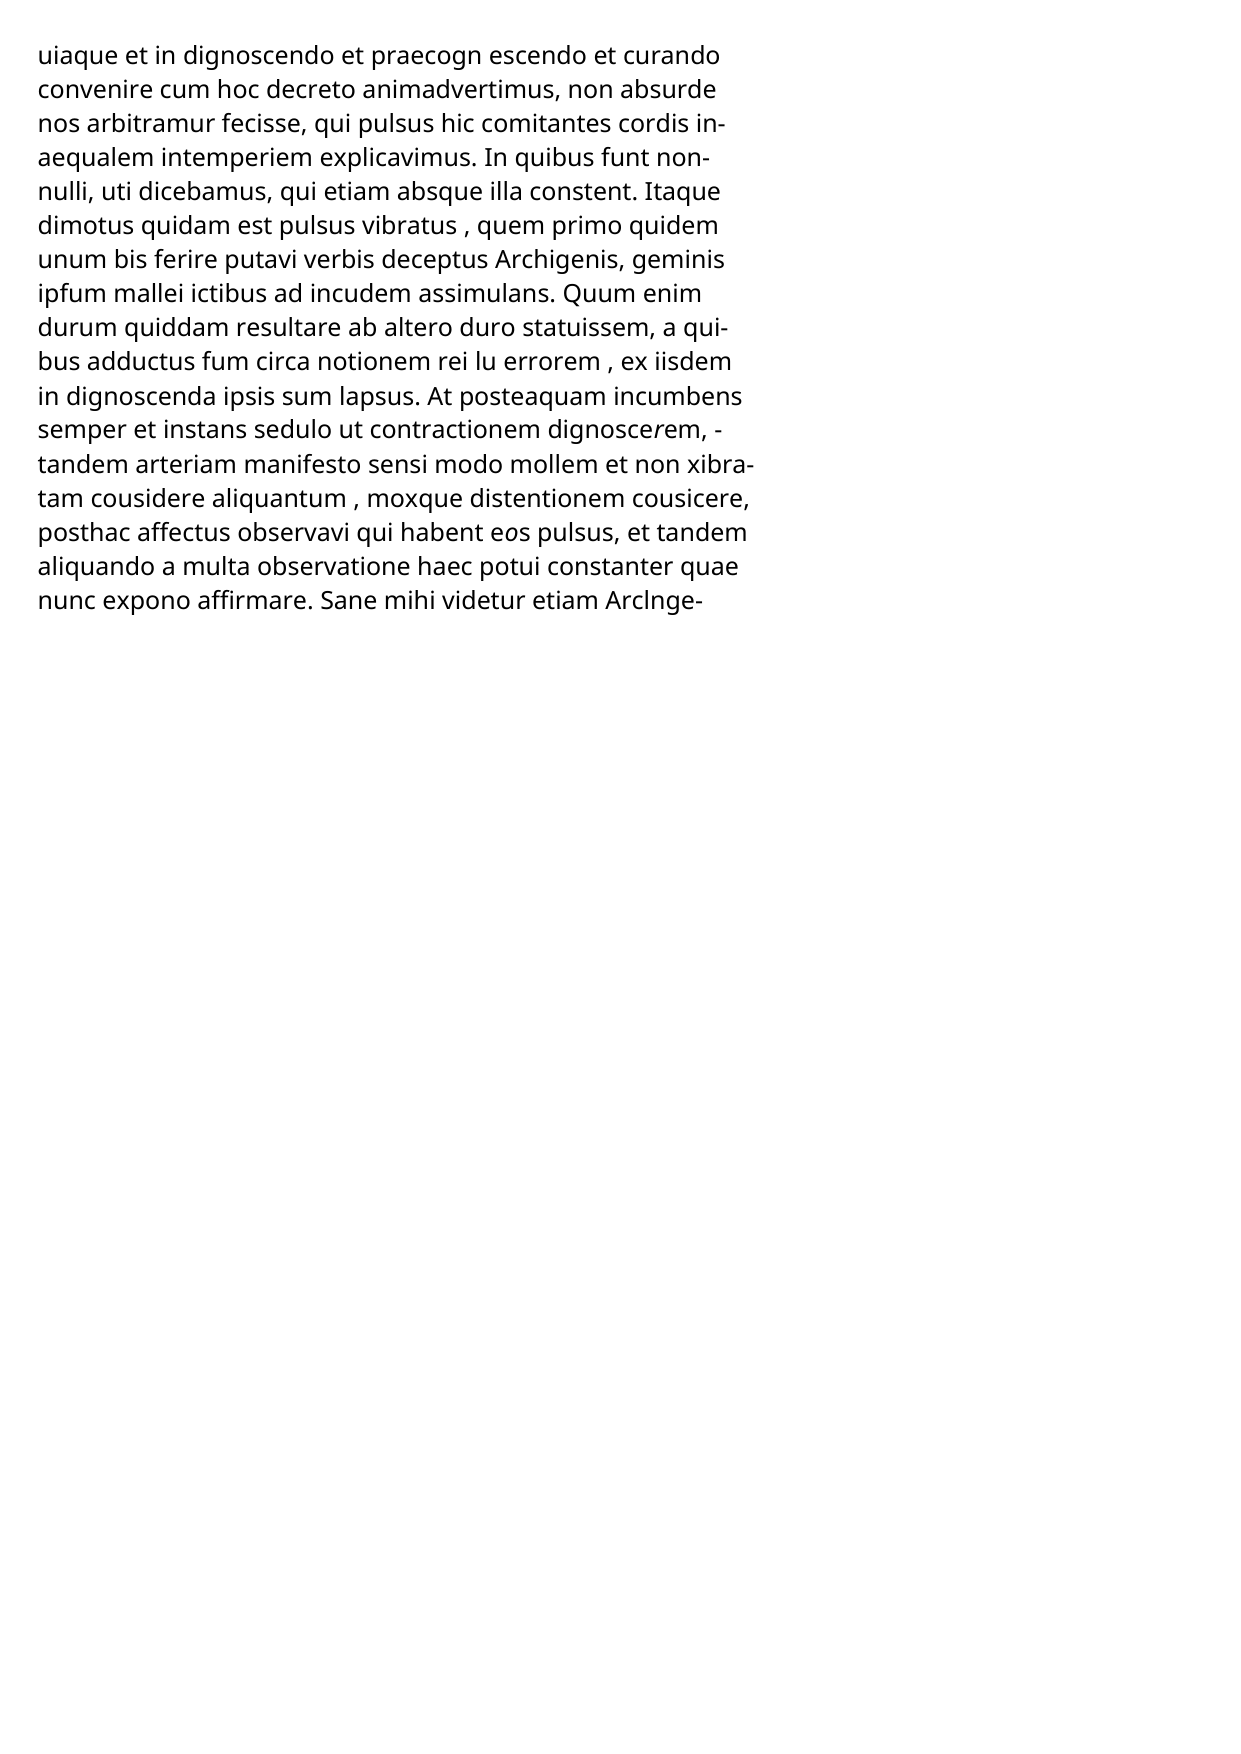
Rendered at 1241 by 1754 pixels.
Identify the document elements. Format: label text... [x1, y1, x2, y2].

text uiaque et in dignoscendo et praecogn escendo et curando convenire cum hoc decreto animadvertimus, non absurde nos arbitramur fecisse, qui pulsus hic comitantes cordis in- aequalem intemperiem explicavimus. In quibus funt non- nulli, uti dicebamus, qui etiam absque illa constent. Itaque dimotus quidam est pulsus vibratus , quem primo quidem unum bis ferire putavi verbis deceptus Archigenis, geminis ipfum mallei ictibus ad incudem assimulans. Quum enim durum quiddam resultare ab altero duro statuissem, a qui- bus adductus fum circa notionem rei lu errorem , ex iisdem in dignoscenda ipsis sum lapsus. At posteaquam incumbens semper et instans sedulo ut contractionem dignoscerem, - tandem arteriam manifesto sensi modo mollem et non xibra- tam cousidere aliquantum , moxque distentionem cousicere, posthac affectus observavi qui habent eos pulsus, et tandem aliquando a multa observatione haec potui constanter quae nunc expono affirmare. Sane mihi videtur etiam Arclnge- [37, 37, 1203, 617]
